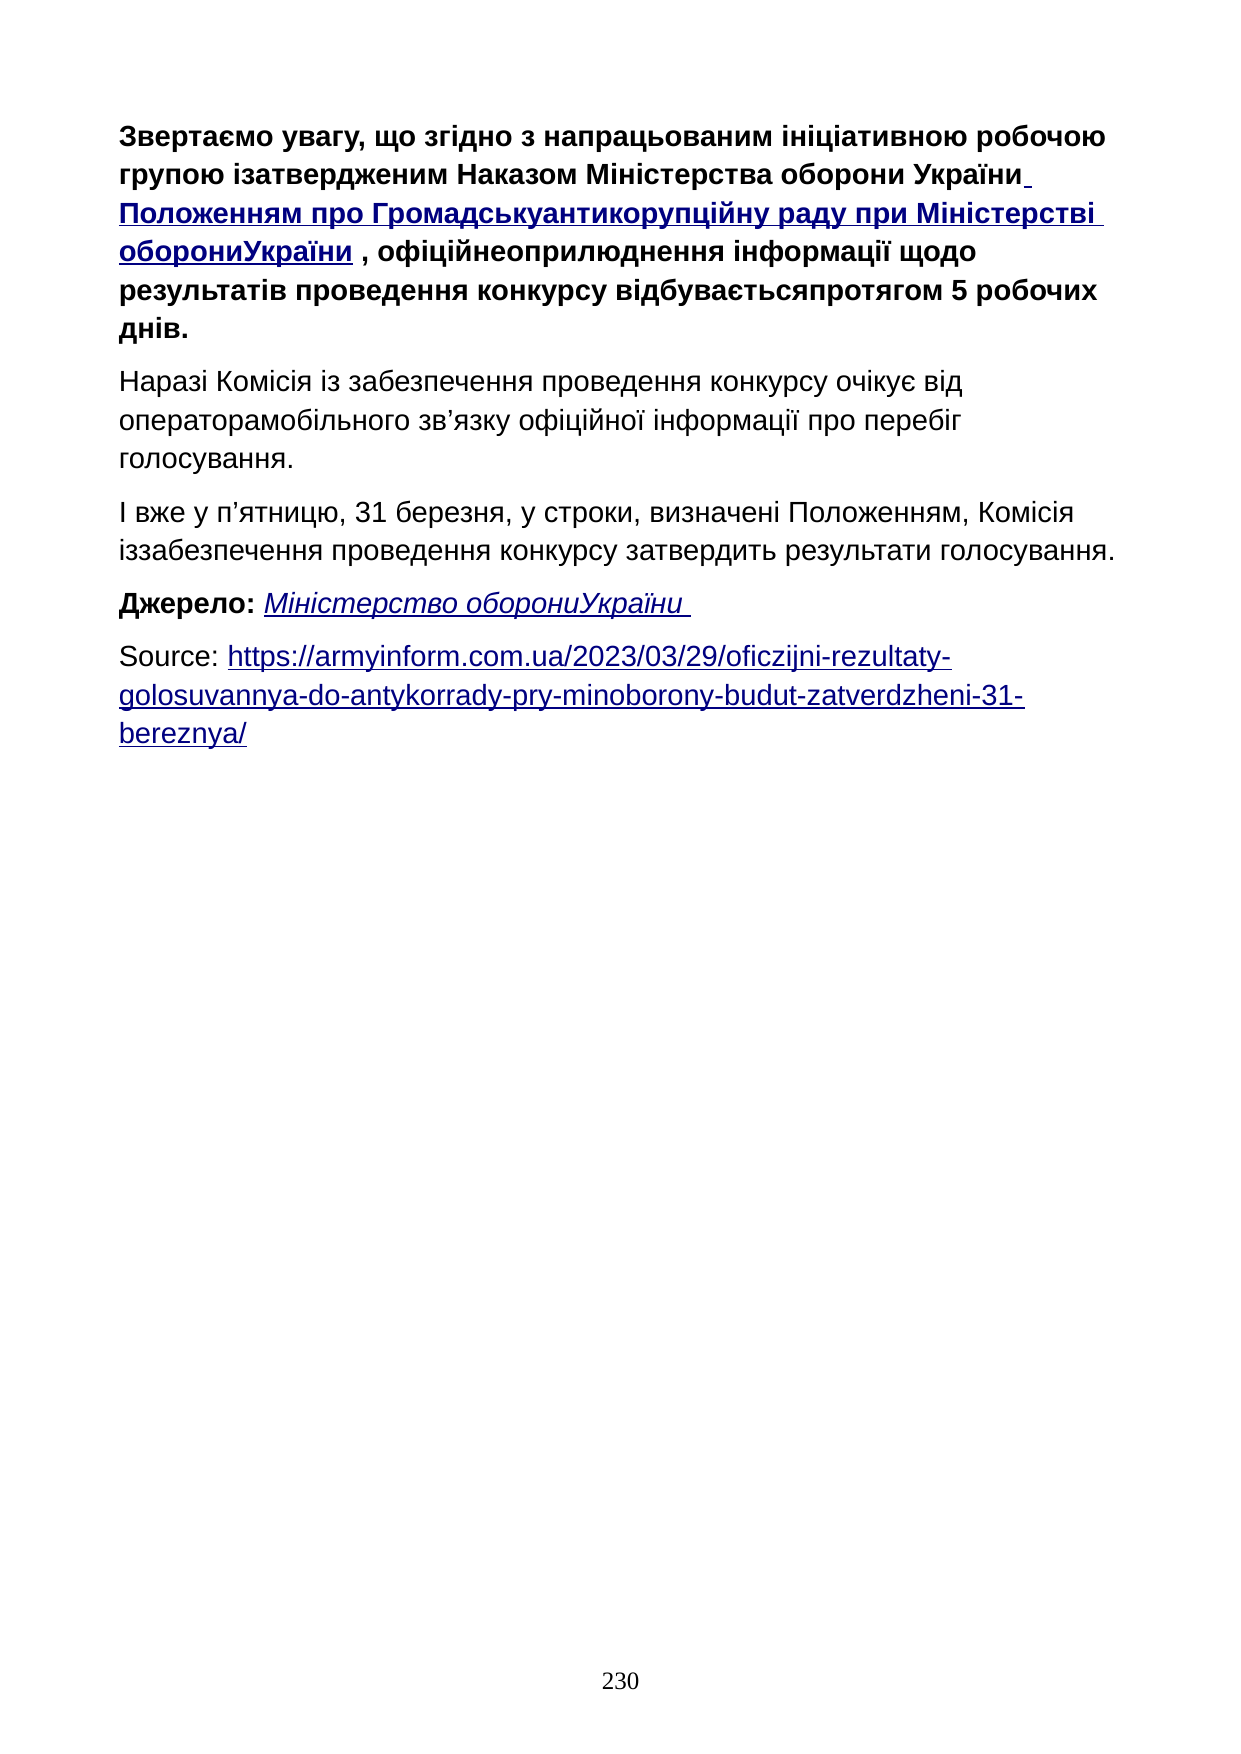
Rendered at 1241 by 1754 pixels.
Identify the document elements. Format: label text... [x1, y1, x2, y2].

text Наразі Комісія із забезпечення проведення конкурсу очікує від операторамобільного зв’язку офіційної інформації про перебіг голосування. [118, 364, 1122, 475]
text Звертаємо увагу, що згідно з напрацьованим ініціативною робочою групою ізатвердженим Наказом Міністерства оборони України Положенням про Громадськуантикорупційну раду при Міністерстві оборониУкраїни , офіційнеоприлюднення інформації щодо результатів проведення конкурсу відбуваєтьсяпротягом 5 робочих днів. [118, 118, 1122, 345]
text Джерело: Міністерство оборониУкраїни [118, 586, 1122, 620]
text І вже у п’ятницю, 31 березня, у строки, визначені Положенням, Комісія іззабезпечення проведення конкурсу затвердить результати голосування. [118, 494, 1122, 567]
text Source: https://armyinform.com.ua/2023/03/29/oficzijni-rezultaty-golosuvannya-do-antykorrady-pry-minoborony-budut-zatverdzheni-31-bereznya/ [118, 639, 1122, 750]
